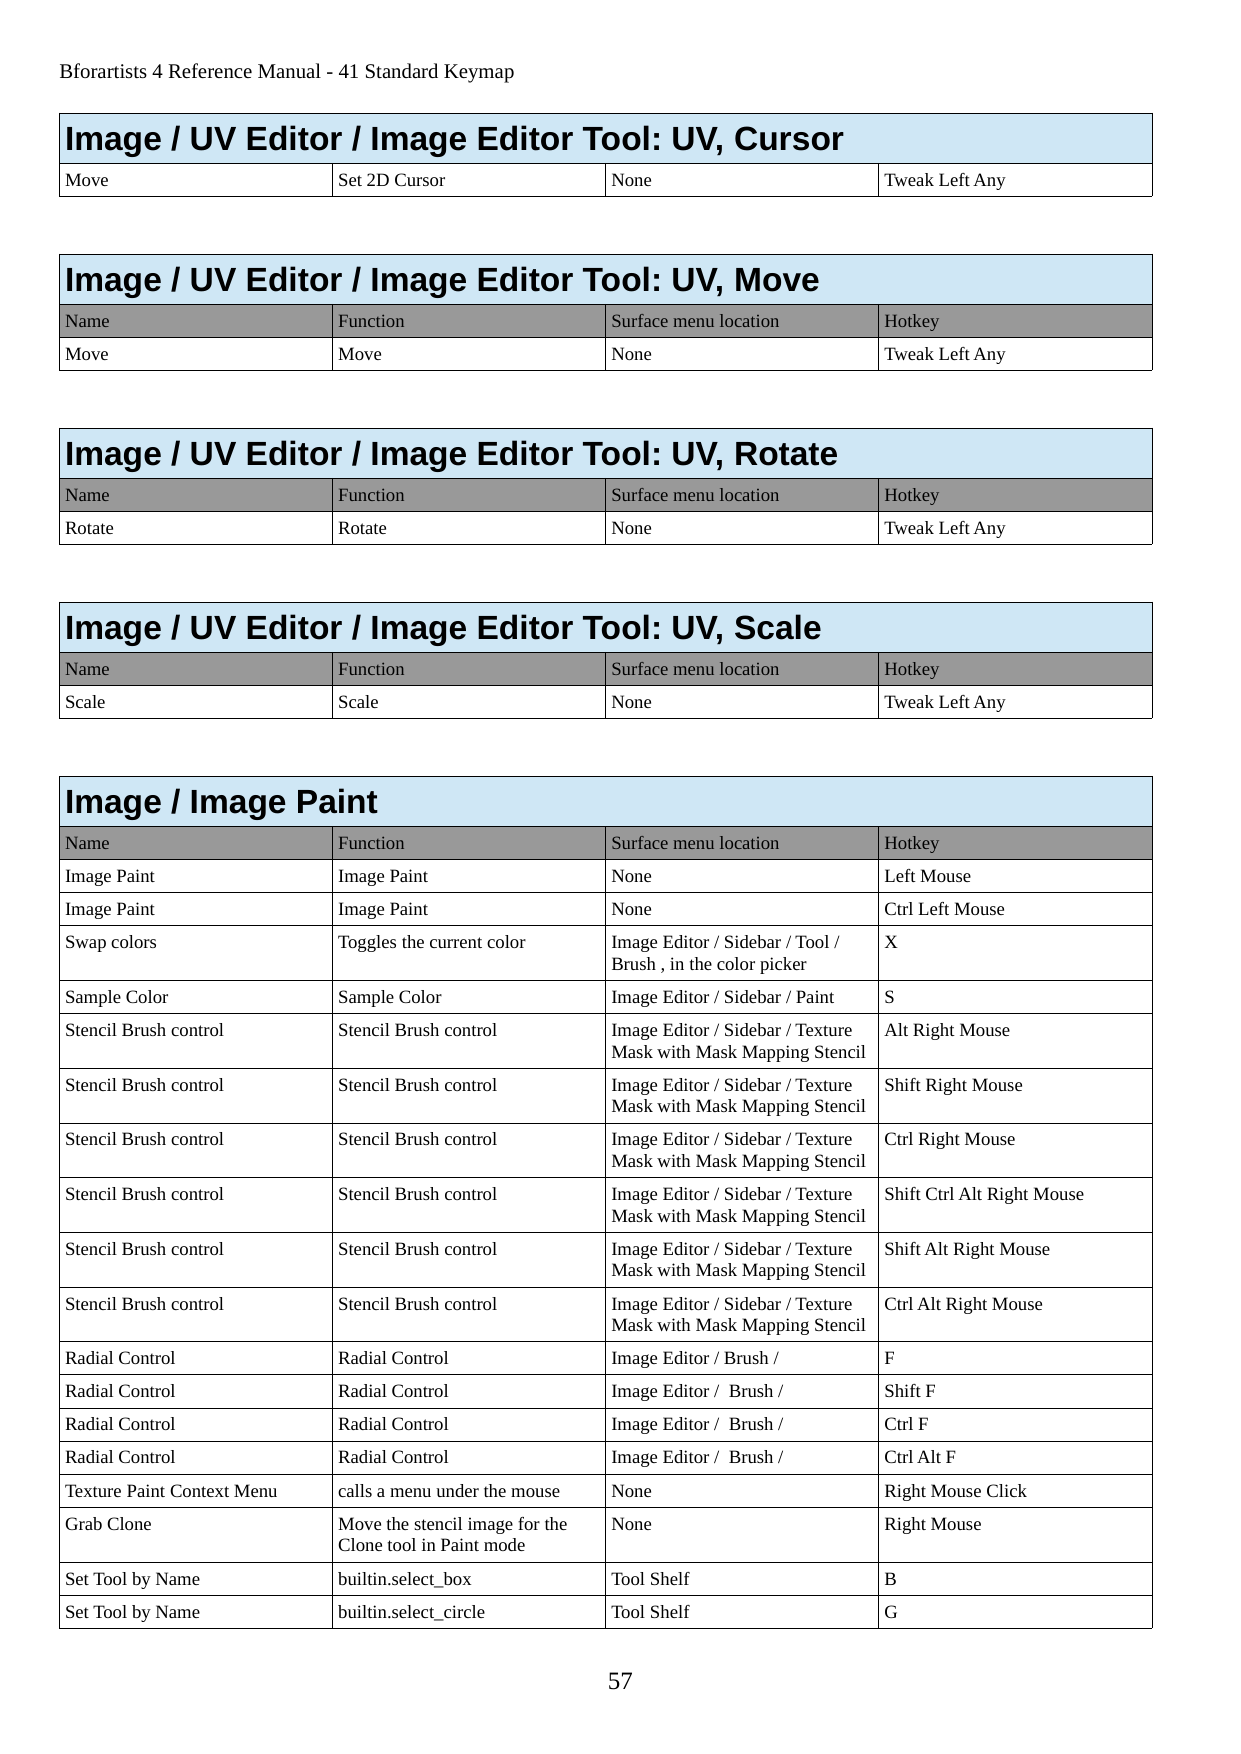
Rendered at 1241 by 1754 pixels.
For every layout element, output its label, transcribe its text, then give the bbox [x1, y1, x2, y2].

table_cell Move [333, 338, 605, 370]
table_header Image / Image Paint [60, 777, 1152, 826]
table_cell Hotkey [879, 479, 1152, 511]
table_cell builtin.select_circle [333, 1596, 605, 1628]
table_cell Function [333, 827, 605, 859]
table_cell None [606, 860, 878, 892]
table_cell Grab Clone [60, 1508, 332, 1562]
table_cell None [606, 1508, 878, 1562]
table_cell Stencil Brush control [60, 1233, 332, 1287]
table_cell Surface menu location [606, 827, 878, 859]
table_cell None [606, 338, 878, 370]
table_cell Stencil Brush control [60, 1014, 332, 1068]
table_cell Image Paint [60, 893, 332, 925]
table_cell Right Mouse Click [879, 1475, 1152, 1507]
table_cell Tweak Left Any [879, 164, 1152, 196]
table_cell Image Editor / Brush / [606, 1409, 878, 1441]
table_header Image / UV Editor / Image Editor Tool: UV, Rotate [60, 429, 1152, 478]
table_cell Tool Shelf [606, 1563, 878, 1595]
table_cell Function [333, 653, 605, 685]
table_cell Stencil Brush control [333, 1014, 605, 1068]
table_cell Sample Color [60, 981, 332, 1013]
table_header Image / UV Editor / Image Editor Tool: UV, Cursor [60, 114, 1152, 163]
table_cell None [606, 686, 878, 718]
table_cell Image Editor / Sidebar / Texture Mask with Mask Mapping Stencil [606, 1288, 878, 1341]
table_cell Tweak Left Any [879, 338, 1152, 370]
table_header Image / UV Editor / Image Editor Tool: UV, Scale [60, 603, 1152, 652]
table_cell Stencil Brush control [60, 1288, 332, 1341]
table_cell Stencil Brush control [60, 1069, 332, 1122]
table_cell Name [60, 653, 332, 685]
table_cell Rotate [333, 512, 605, 544]
table_cell Move [60, 338, 332, 370]
table_cell Image Paint [60, 860, 332, 892]
table_cell Radial Control [60, 1442, 332, 1474]
table_cell Tweak Left Any [879, 686, 1152, 718]
table_cell Radial Control [333, 1442, 605, 1474]
table_cell Image Editor / Sidebar / Texture Mask with Mask Mapping Stencil [606, 1014, 878, 1068]
table_cell Image Editor / Sidebar / Paint [606, 981, 878, 1013]
table_cell B [879, 1563, 1152, 1595]
table_cell Image Editor / Sidebar / Texture Mask with Mask Mapping Stencil [606, 1124, 878, 1177]
table_cell Right Mouse [879, 1508, 1152, 1562]
table_cell Left Mouse [879, 860, 1152, 892]
table_cell Stencil Brush control [333, 1178, 605, 1232]
table_cell Stencil Brush control [333, 1069, 605, 1122]
table_cell None [606, 1475, 878, 1507]
table_cell Radial Control [60, 1375, 332, 1407]
table_cell Image Paint [333, 860, 605, 892]
table_cell Surface menu location [606, 305, 878, 337]
table_cell Image Editor / Sidebar / Texture Mask with Mask Mapping Stencil [606, 1233, 878, 1287]
table_cell Name [60, 479, 332, 511]
table_cell Set Tool by Name [60, 1596, 332, 1628]
table_cell Stencil Brush control [333, 1233, 605, 1287]
table_cell None [606, 512, 878, 544]
table_cell Rotate [60, 512, 332, 544]
table_cell Swap colors [60, 926, 332, 980]
table_cell Shift Right Mouse [879, 1069, 1152, 1122]
table_cell Stencil Brush control [333, 1124, 605, 1177]
table_cell Texture Paint Context Menu [60, 1475, 332, 1507]
table_cell Ctrl Left Mouse [879, 893, 1152, 925]
table_cell Set Tool by Name [60, 1563, 332, 1595]
table_cell Hotkey [879, 827, 1152, 859]
table_cell Surface menu location [606, 479, 878, 511]
table_cell Set 2D Cursor [333, 164, 605, 196]
table_cell Shift Alt Right Mouse [879, 1233, 1152, 1287]
table_cell Radial Control [60, 1342, 332, 1374]
table_cell Function [333, 305, 605, 337]
table_cell X [879, 926, 1152, 980]
table_cell Move [60, 164, 332, 196]
table_cell Image Paint [333, 893, 605, 925]
table_header Image / UV Editor / Image Editor Tool: UV, Move [60, 255, 1152, 304]
table_cell builtin.select_box [333, 1563, 605, 1595]
table_cell Image Editor / Sidebar / Texture Mask with Mask Mapping Stencil [606, 1069, 878, 1122]
table_cell Ctrl Right Mouse [879, 1124, 1152, 1177]
table_cell Sample Color [333, 981, 605, 1013]
table_cell Radial Control [333, 1342, 605, 1374]
table_cell Image Editor / Brush / [606, 1442, 878, 1474]
table_cell Ctrl Alt F [879, 1442, 1152, 1474]
table_cell Image Editor / Sidebar / Texture Mask with Mask Mapping Stencil [606, 1178, 878, 1232]
table_cell Toggles the current color [333, 926, 605, 980]
table_cell Alt Right Mouse [879, 1014, 1152, 1068]
table_cell Image Editor / Sidebar / Tool / Brush , in the color picker [606, 926, 878, 980]
table_cell Move the stencil image for the Clone tool in Paint mode [333, 1508, 605, 1562]
table_cell Function [333, 479, 605, 511]
table_cell Tool Shelf [606, 1596, 878, 1628]
table_cell Image Editor / Brush / [606, 1375, 878, 1407]
table_cell calls a menu under the mouse [333, 1475, 605, 1507]
table_cell Shift Ctrl Alt Right Mouse [879, 1178, 1152, 1232]
table_cell S [879, 981, 1152, 1013]
table_cell Name [60, 305, 332, 337]
table_cell None [606, 164, 878, 196]
table_cell F [879, 1342, 1152, 1374]
table_cell Ctrl Alt Right Mouse [879, 1288, 1152, 1341]
table_cell None [606, 893, 878, 925]
table_cell G [879, 1596, 1152, 1628]
table_cell Name [60, 827, 332, 859]
table_cell Radial Control [333, 1375, 605, 1407]
table_cell Stencil Brush control [60, 1124, 332, 1177]
table_cell Ctrl F [879, 1409, 1152, 1441]
table_cell Image Editor / Brush / [606, 1342, 878, 1374]
table_cell Stencil Brush control [60, 1178, 332, 1232]
table_cell Hotkey [879, 653, 1152, 685]
table_cell Surface menu location [606, 653, 878, 685]
table_cell Hotkey [879, 305, 1152, 337]
table_cell Tweak Left Any [879, 512, 1152, 544]
table_cell Scale [333, 686, 605, 718]
table_cell Radial Control [333, 1409, 605, 1441]
table_cell Radial Control [60, 1409, 332, 1441]
table_cell Scale [60, 686, 332, 718]
table_cell Stencil Brush control [333, 1288, 605, 1341]
table_cell Shift F [879, 1375, 1152, 1407]
